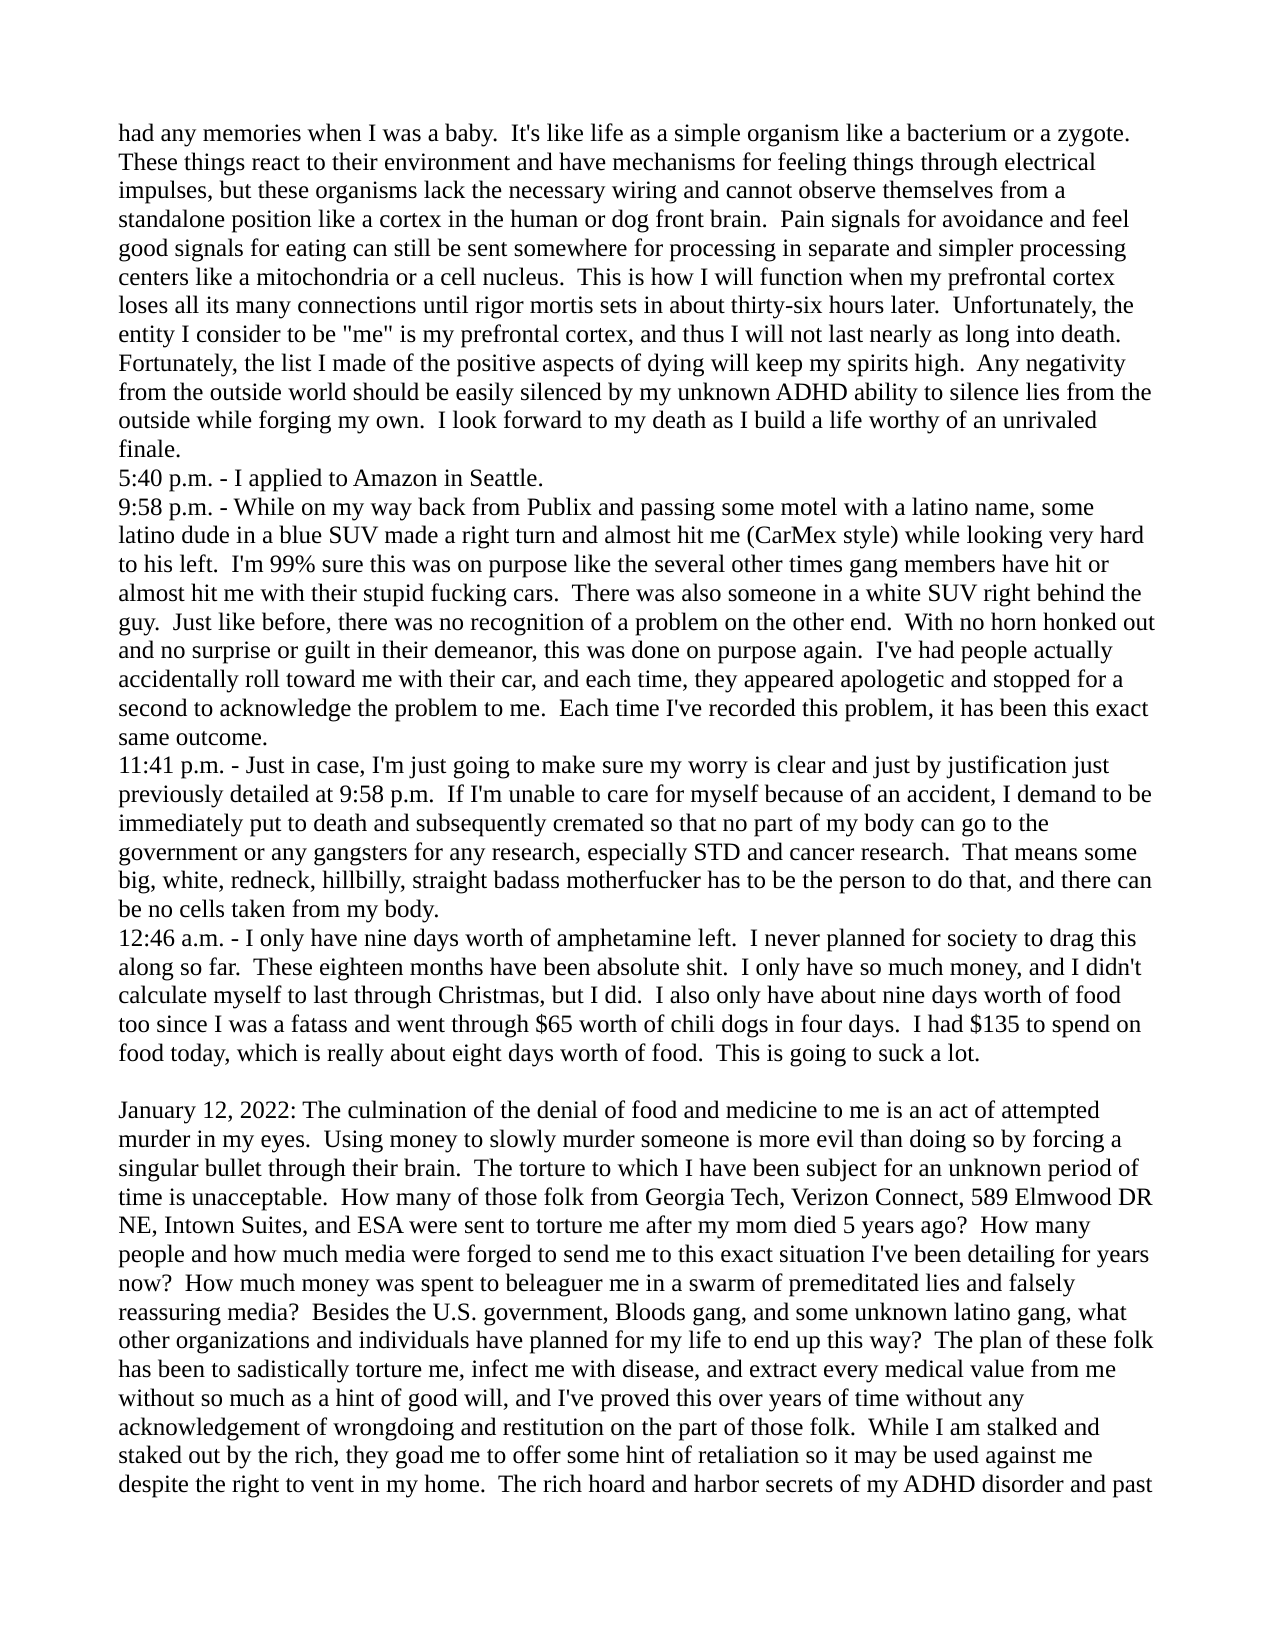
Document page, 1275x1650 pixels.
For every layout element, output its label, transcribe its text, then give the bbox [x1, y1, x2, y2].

text had any memories when I was a baby. It's like life as a simple organism like a bacterium or a zygote. These things react to their environment and have mechanisms for feeling things through electrical impulses, but these organisms lack the necessary wiring and cannot observe themselves from a standalone position like a cortex in the human or dog front brain. Pain signals for avoidance and feel good signals for eating can still be sent somewhere for processing in separate and simpler processing centers like a mitochondria or a cell nucleus. This is how I will function when my prefrontal cortex loses all its many connections until rigor mortis sets in about thirty-six hours later. Unfortunately, the entity I consider to be "me" is my prefrontal cortex, and thus I will not last nearly as long into death. Fortunately, the list I made of the positive aspects of dying will keep my spirits high. Any negativity from the outside world should be easily silenced by my unknown ADHD ability to silence lies from the outside while forging my own. I look forward to my death as I build a life worthy of an unrivaled finale. [118, 118, 1157, 463]
text 12:46 a.m. - I only have nine days worth of amphetamine left. I never planned for society to drag this along so far. These eighteen months have been absolute shit. I only have so much money, and I didn't calculate myself to last through Christmas, but I did. I also only have about nine days worth of food too since I was a fatass and went through $65 worth of chili dogs in four days. I had $135 to spend on food today, which is really about eight days worth of food. This is going to suck a lot. [118, 923, 1157, 1067]
text January 12, 2022: The culmination of the denial of food and medicine to me is an act of attempted murder in my eyes. Using money to slowly murder someone is more evil than doing so by forcing a singular bullet through their brain. The torture to which I have been subject for an unknown period of time is unacceptable. How many of those folk from Georgia Tech, Verizon Connect, 589 Elmwood DR NE, Intown Suites, and ESA were sent to torture me after my mom died 5 years ago? How many people and how much media were forged to send me to this exact situation I've been detailing for years now? How much money was spent to beleaguer me in a swarm of premeditated lies and falsely reassuring media? Besides the U.S. government, Bloods gang, and some unknown latino gang, what other organizations and individuals have planned for my life to end up this way? The plan of these folk has been to sadistically torture me, infect me with disease, and extract every medical value from me without so much as a hint of good will, and I've proved this over years of time without any acknowledgement of wrongdoing and restitution on the part of those folk. While I am stalked and staked out by the rich, they goad me to offer some hint of retaliation so it may be used against me despite the right to vent in my home. The rich hoard and harbor secrets of my ADHD disorder and past [118, 1096, 1157, 1498]
text 9:58 p.m. - While on my way back from Publix and passing some motel with a latino name, some latino dude in a blue SUV made a right turn and almost hit me (CarMex style) while looking very hard to his left. I'm 99% sure this was on purpose like the several other times gang members have hit or almost hit me with their stupid fucking cars. There was also someone in a white SUV right behind the guy. Just like before, there was no recognition of a problem on the other end. With no horn honked out and no surprise or guilt in their demeanor, this was done on purpose again. I've had people actually accidentally roll toward me with their car, and each time, they appeared apologetic and stopped for a second to acknowledge the problem to me. Each time I've recorded this problem, it has been this exact same outcome. [118, 492, 1157, 751]
text 11:41 p.m. - Just in case, I'm just going to make sure my worry is clear and just by justification just previously detailed at 9:58 p.m. If I'm unable to care for myself because of an accident, I demand to be immediately put to death and subsequently cremated so that no part of my body can go to the government or any gangsters for any research, especially STD and cancer research. That means some big, white, redneck, hillbilly, straight badass motherfucker has to be the person to do that, and there can be no cells taken from my body. [118, 751, 1157, 923]
text 5:40 p.m. - I applied to Amazon in Seattle. [118, 463, 1157, 492]
